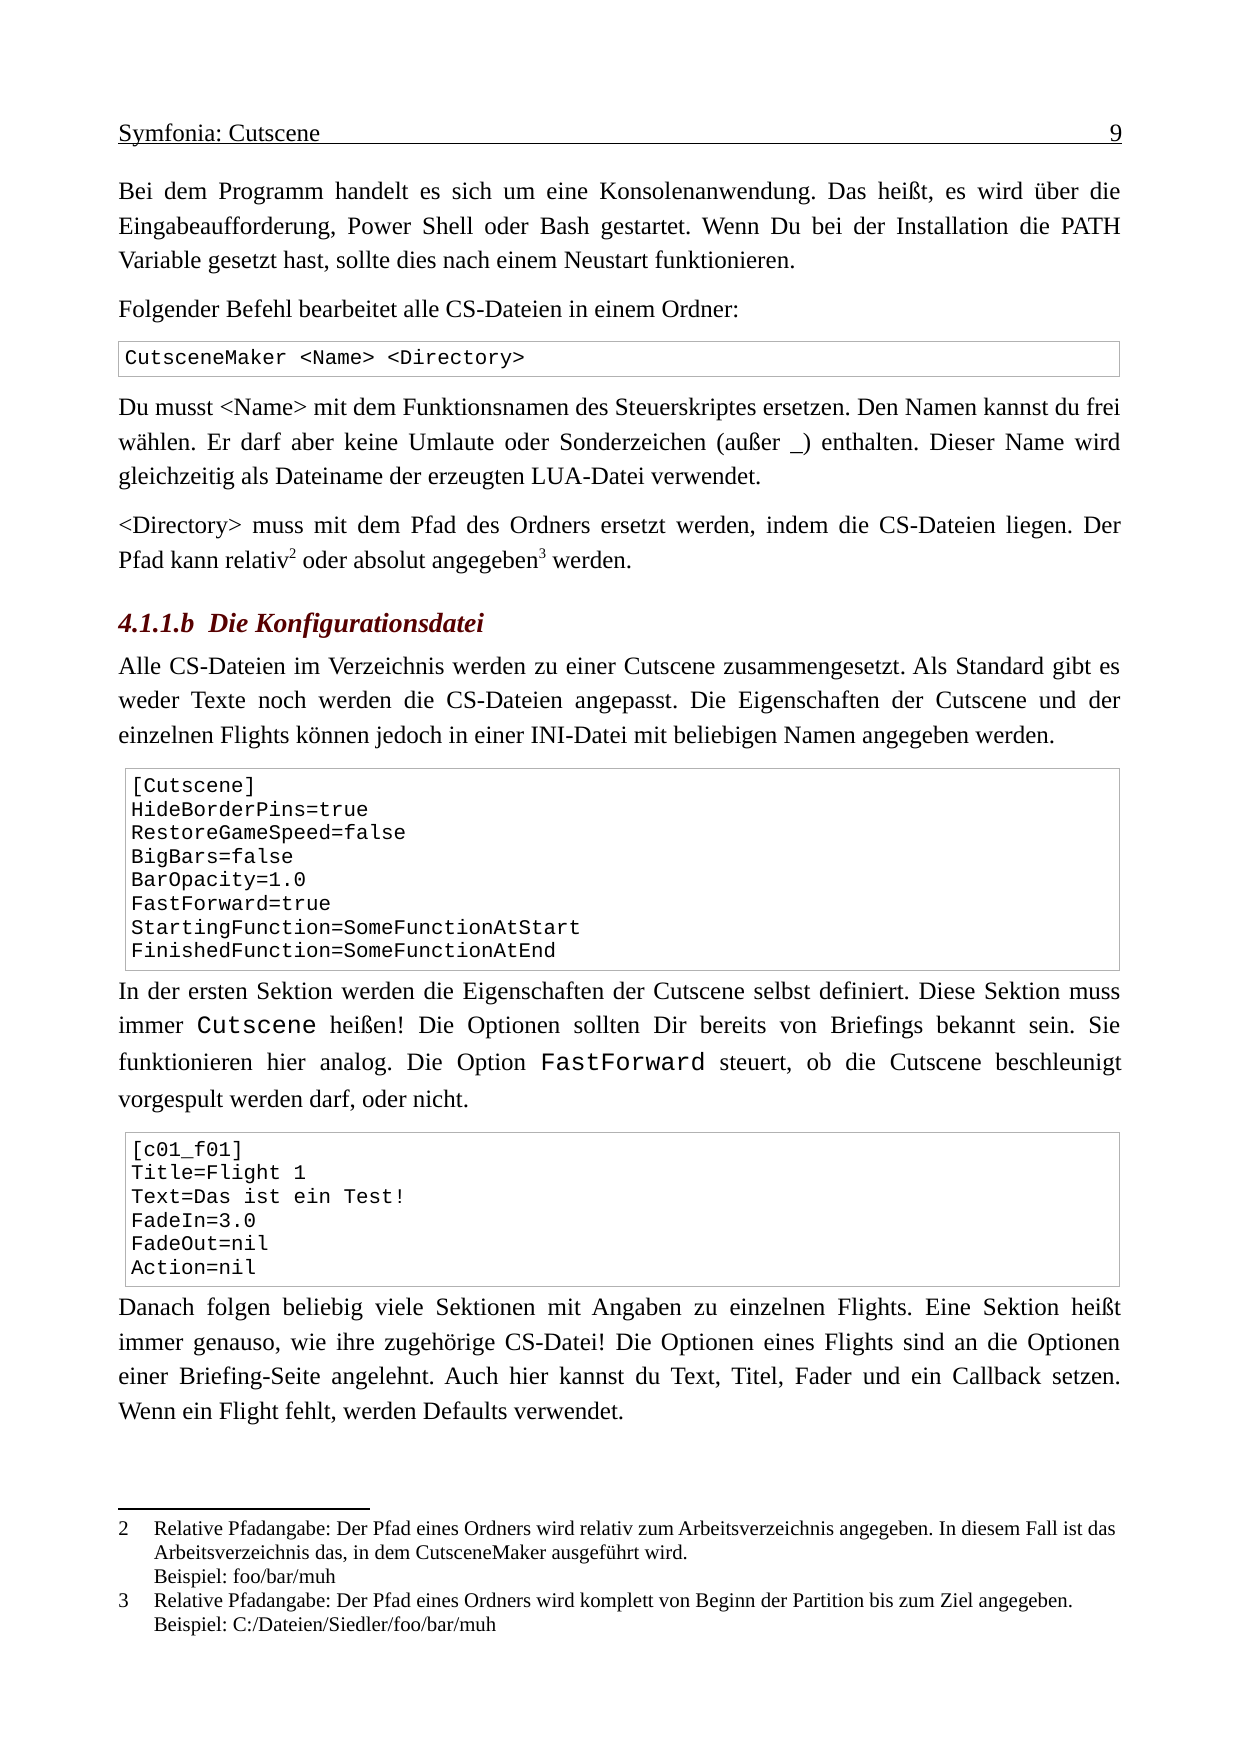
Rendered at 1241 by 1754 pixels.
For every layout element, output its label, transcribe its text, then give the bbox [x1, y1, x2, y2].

text Alle CS-Dateien im Verzeichnis werden zu einer Cutscene zusammengesetzt. Als Standard gibt es weder Texte noch werden die CS-Dateien angepasst. Die Eigenschaften der Cutscene und der einzelnen Flights können jedoch in einer INI-Datei mit beliebigen Namen angegeben werden. [118, 651, 1122, 749]
text Bei dem Programm handelt es sich um eine Konsolenanwendung. Das heißt, es wird über die Eingabeaufforderung, Power Shell oder Bash gestartet. Wenn Du bei der Installation die PATH Variable gesetzt hast, sollte dies nach einem Neustart funktionieren. [118, 176, 1122, 274]
text Danach folgen beliebig viele Sektionen mit Angaben zu einzelnen Flights. Eine Sektion heißt immer genauso, wie ihre zugehörige CS-Datei! Die Optionen eines Flights sind an die Optionen einer Briefing-Seite angelehnt. Auch hier kannst du Text, Titel, Fader und ein Callback setzen. Wenn ein Flight fehlt, werden Defaults verwendet. [118, 1133, 1122, 1425]
subtitle Die Konfigurationsdatei [118, 607, 1122, 638]
text Du musst <Name> mit dem Funktionsnamen des Steuerskriptes ersetzen. Den Namen kannst du frei wählen. Er darf aber keine Umlaute oder Sonderzeichen (außer _) enthalten. Dieser Name wird gleichzeitig als Dateiname der erzeugten LUA-Datei verwendet. [118, 392, 1122, 490]
text In der ersten Sektion werden die Eigenschaften der Cutscene selbst definiert. Diese Sektion muss immer Cutscene heißen! Die Optionen sollten Dir bereits von Briefings bekannt sein. Sie funktionieren hier analog. Die Option FastForward steuert, ob die Cutscene beschleunigt vorgespult werden darf, oder nicht. [118, 769, 1122, 1112]
text Folgender Befehl bearbeitet alle CS-Dateien in einem Ordner: [118, 294, 1122, 323]
text Relative Pfadangabe: Der Pfad eines Ordners wird komplett von Beginn der Partition bis zum Ziel angegeben. Beispiel: C:/Dateien/Siedler/foo/bar/muh [118, 1588, 1122, 1636]
text <Directory> muss mit dem Pfad des Ordners ersetzt werden, indem die CS-Dateien liegen. Der Pfad kann relativ oder absolut angegeben werden. [118, 511, 1122, 574]
text Relative Pfadangabe: Der Pfad eines Ordners wird relativ zum Arbeitsverzeichnis angegeben. In diesem Fall ist das Arbeitsverzeichnis das, in dem CutsceneMaker ausgeführt wird. Beispiel: foo/bar/muh [118, 1516, 1122, 1588]
